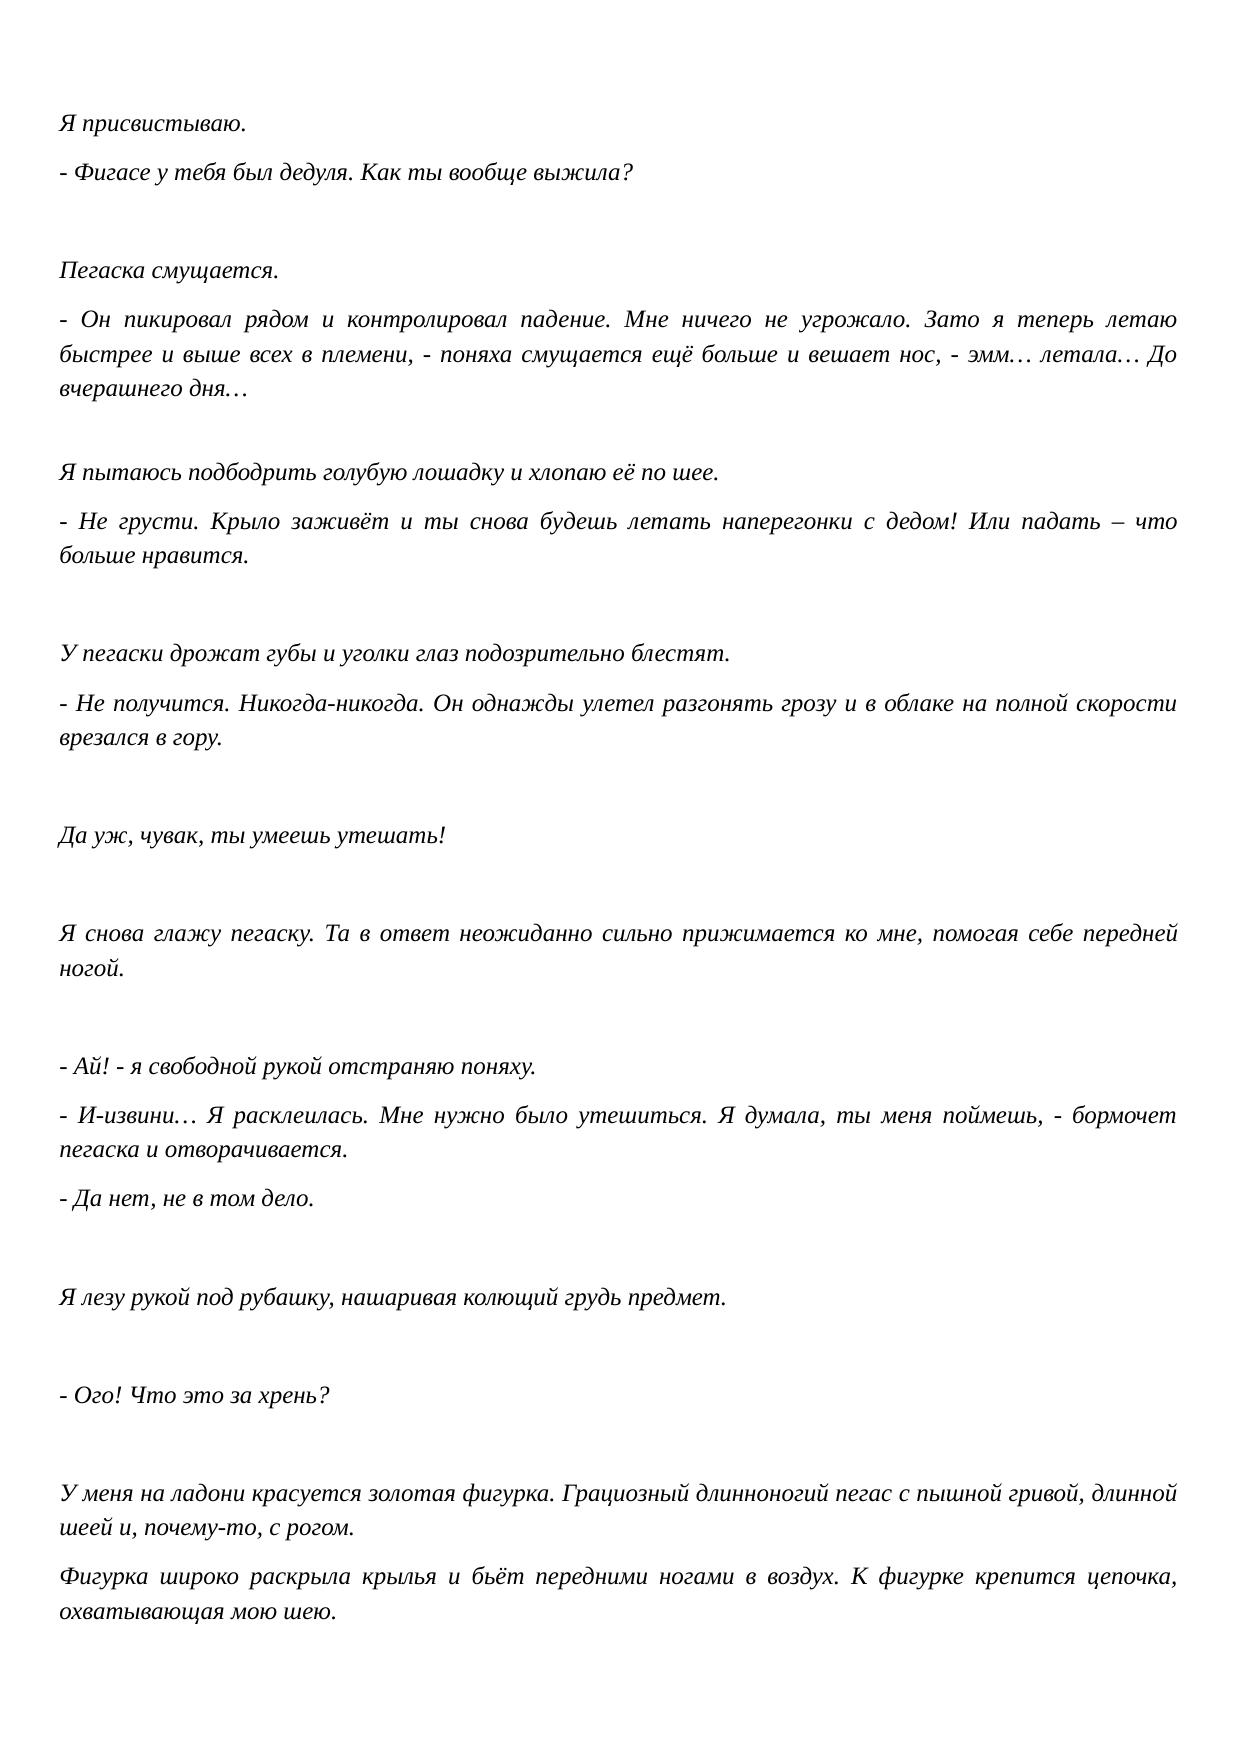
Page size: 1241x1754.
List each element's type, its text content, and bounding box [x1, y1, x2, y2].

text Пегаска смущается. [59, 255, 1181, 284]
text - Фигасе у тебя был дедуля. Как ты вообще выжила? [59, 157, 1181, 186]
text - Не грусти. Крыло заживёт и ты снова будешь летать наперегонки с дедом! Или падать – что больше нравится. [59, 506, 1181, 569]
text Я пытаюсь подбодрить голубую лошадку и хлопаю её по шее. [59, 422, 1181, 486]
text Я снова глажу пегаску. Та в ответ неожиданно сильно прижимается ко мне, помогая себе передней ногой. [59, 918, 1181, 982]
text - Не получится. Никогда-никогда. Он однажды улетел разгонять грозу и в облаке на полной скорости врезался в гору. [59, 688, 1181, 751]
text Я присвистываю. [59, 108, 1181, 137]
text - Ай! - я свободной рукой отстраняю поняху. [59, 1051, 1181, 1080]
text Фигурка широко раскрыла крылья и бьёт передними ногами в воздух. К фигурке крепится цепочка, охватывающая мою шею. [59, 1561, 1181, 1625]
text - Да нет, не в том дело. [59, 1183, 1181, 1212]
text У меня на ладони красуется золотая фигурка. Грациозный длинноногий пегас с пышной гривой, длинной шеей и, почему-то, с рогом. [59, 1478, 1181, 1541]
text Да уж, чувак, ты умеешь утешать! [59, 820, 1181, 849]
text - Он пикировал рядом и контролировал падение. Мне ничего не угрожало. Зато я теперь летаю быстрее и выше всех в племени, - поняха смущается ещё больше и вешает нос, - эмм… летала… До вчерашнего дня… [59, 304, 1181, 402]
text Я лезу рукой под рубашку, нашаривая колющий грудь предмет. [59, 1282, 1181, 1310]
text - Ого! Что это за хрень? [59, 1380, 1181, 1408]
text - И-извини… Я расклеилась. Мне нужно было утешиться. Я думала, ты меня поймешь, - бормочет пегаска и отворачивается. [59, 1100, 1181, 1163]
text У пегаски дрожат губы и уголки глаз подозрительно блестят. [59, 638, 1181, 667]
